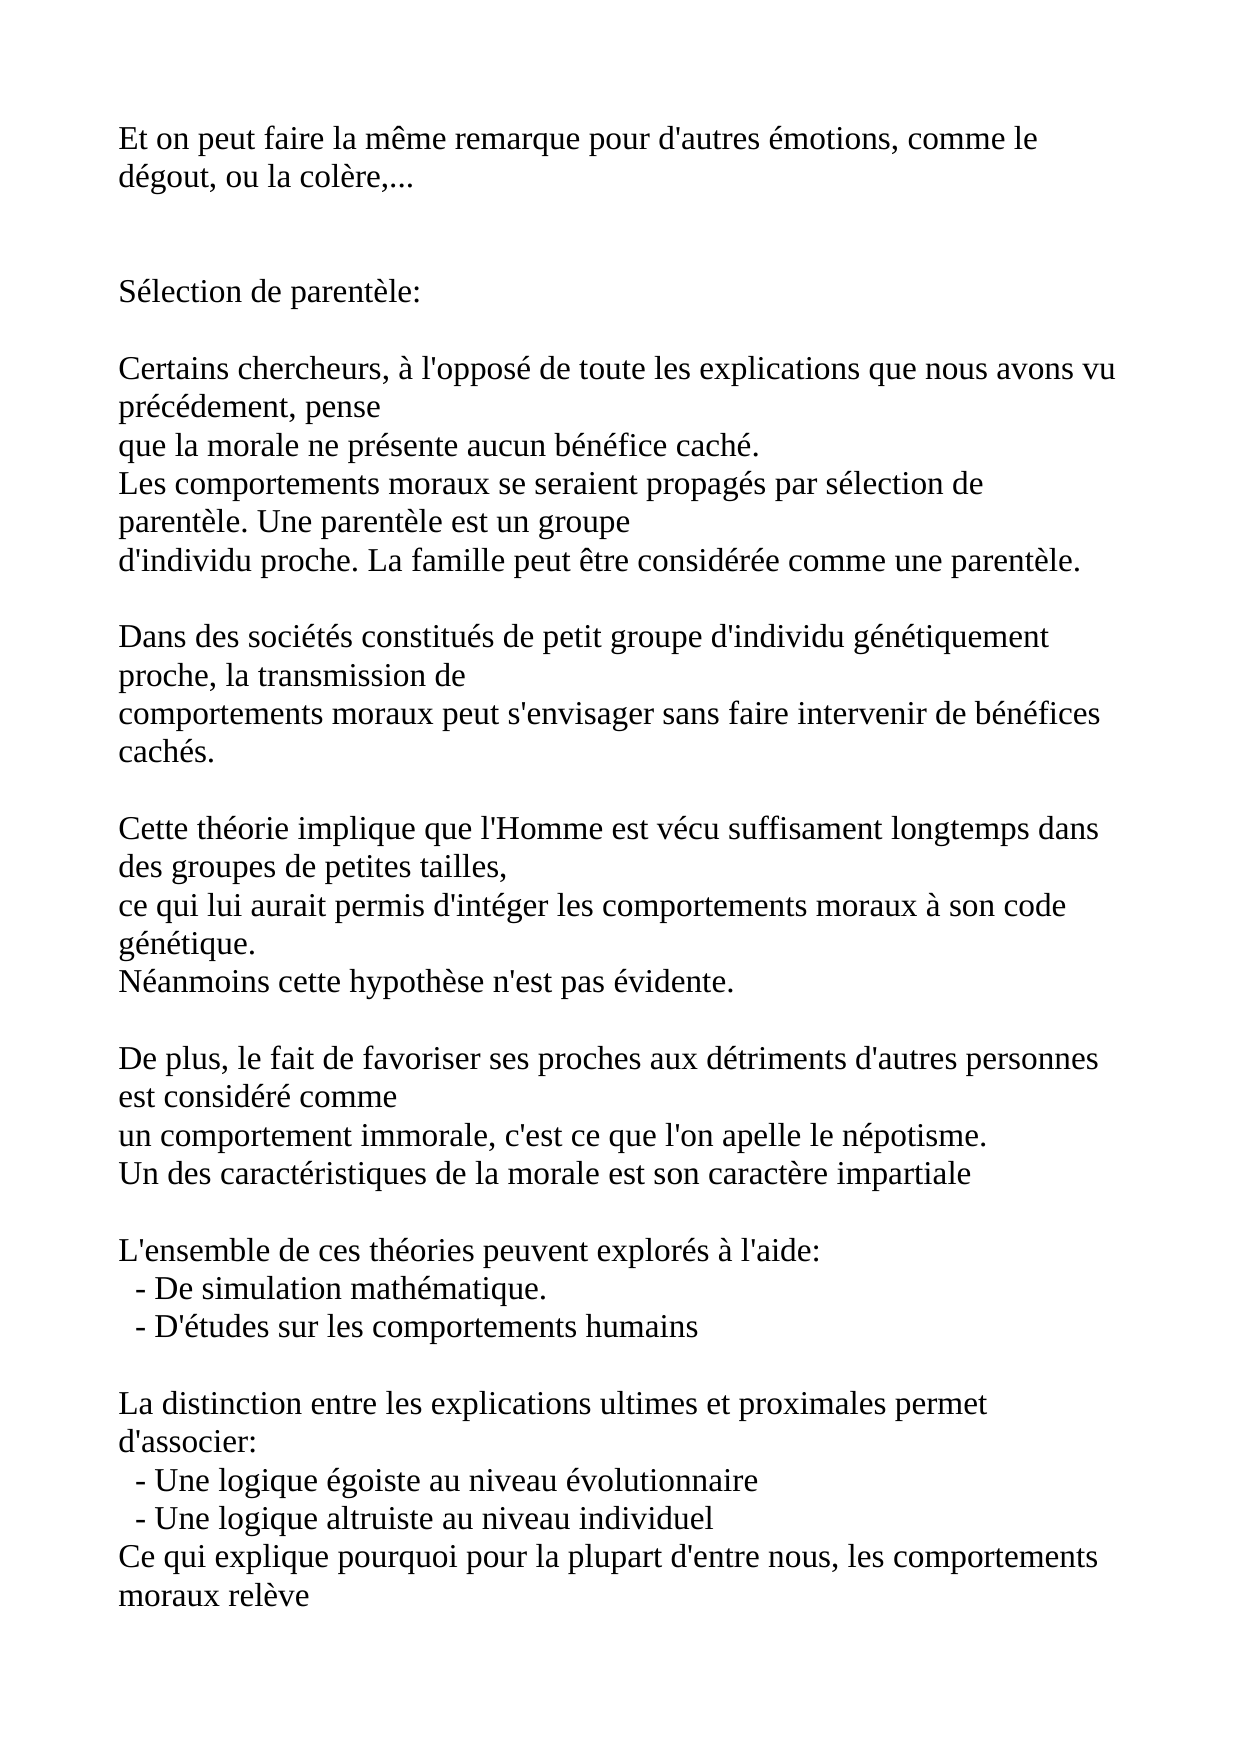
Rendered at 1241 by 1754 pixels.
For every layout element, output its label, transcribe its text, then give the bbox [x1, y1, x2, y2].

text - De simulation mathématique. [118, 1268, 1122, 1306]
text Néanmoins cette hypothèse n'est pas évidente. [118, 961, 1122, 1000]
text d'individu proche. La famille peut être considérée comme une parentèle. [118, 540, 1122, 578]
text Cette théorie implique que l'Homme est vécu suffisament longtemps dans des groupes de petites tailles, [118, 808, 1122, 885]
text Sélection de parentèle: [118, 271, 1122, 310]
text que la morale ne présente aucun bénéfice caché. [118, 425, 1122, 463]
text un comportement immorale, c'est ce que l'on apelle le népotisme. [118, 1115, 1122, 1153]
text La distinction entre les explications ultimes et proximales permet d'associer: [118, 1383, 1122, 1460]
text - Une logique égoiste au niveau évolutionnaire [118, 1460, 1122, 1498]
text Les comportements moraux se seraient propagés par sélection de parentèle. Une parentèle est un groupe [118, 463, 1122, 540]
text Ce qui explique pourquoi pour la plupart d'entre nous, les comportements moraux relève [118, 1536, 1122, 1613]
text Certains chercheurs, à l'opposé de toute les explications que nous avons vu précédement, pense [118, 348, 1122, 425]
text - D'études sur les comportements humains [118, 1306, 1122, 1345]
text L'ensemble de ces théories peuvent explorés à l'aide: [118, 1230, 1122, 1268]
text - Une logique altruiste au niveau individuel [118, 1498, 1122, 1536]
text ce qui lui aurait permis d'intéger les comportements moraux à son code génétique. [118, 885, 1122, 961]
text Et on peut faire la même remarque pour d'autres émotions, comme le dégout, ou la colère,... [118, 118, 1122, 195]
text Un des caractéristiques de la morale est son caractère impartiale [118, 1153, 1122, 1191]
text Dans des sociétés constitués de petit groupe d'individu génétiquement proche, la transmission de [118, 616, 1122, 693]
text De plus, le fait de favoriser ses proches aux détriments d'autres personnes est considéré comme [118, 1038, 1122, 1115]
text comportements moraux peut s'envisager sans faire intervenir de bénéfices cachés. [118, 693, 1122, 770]
